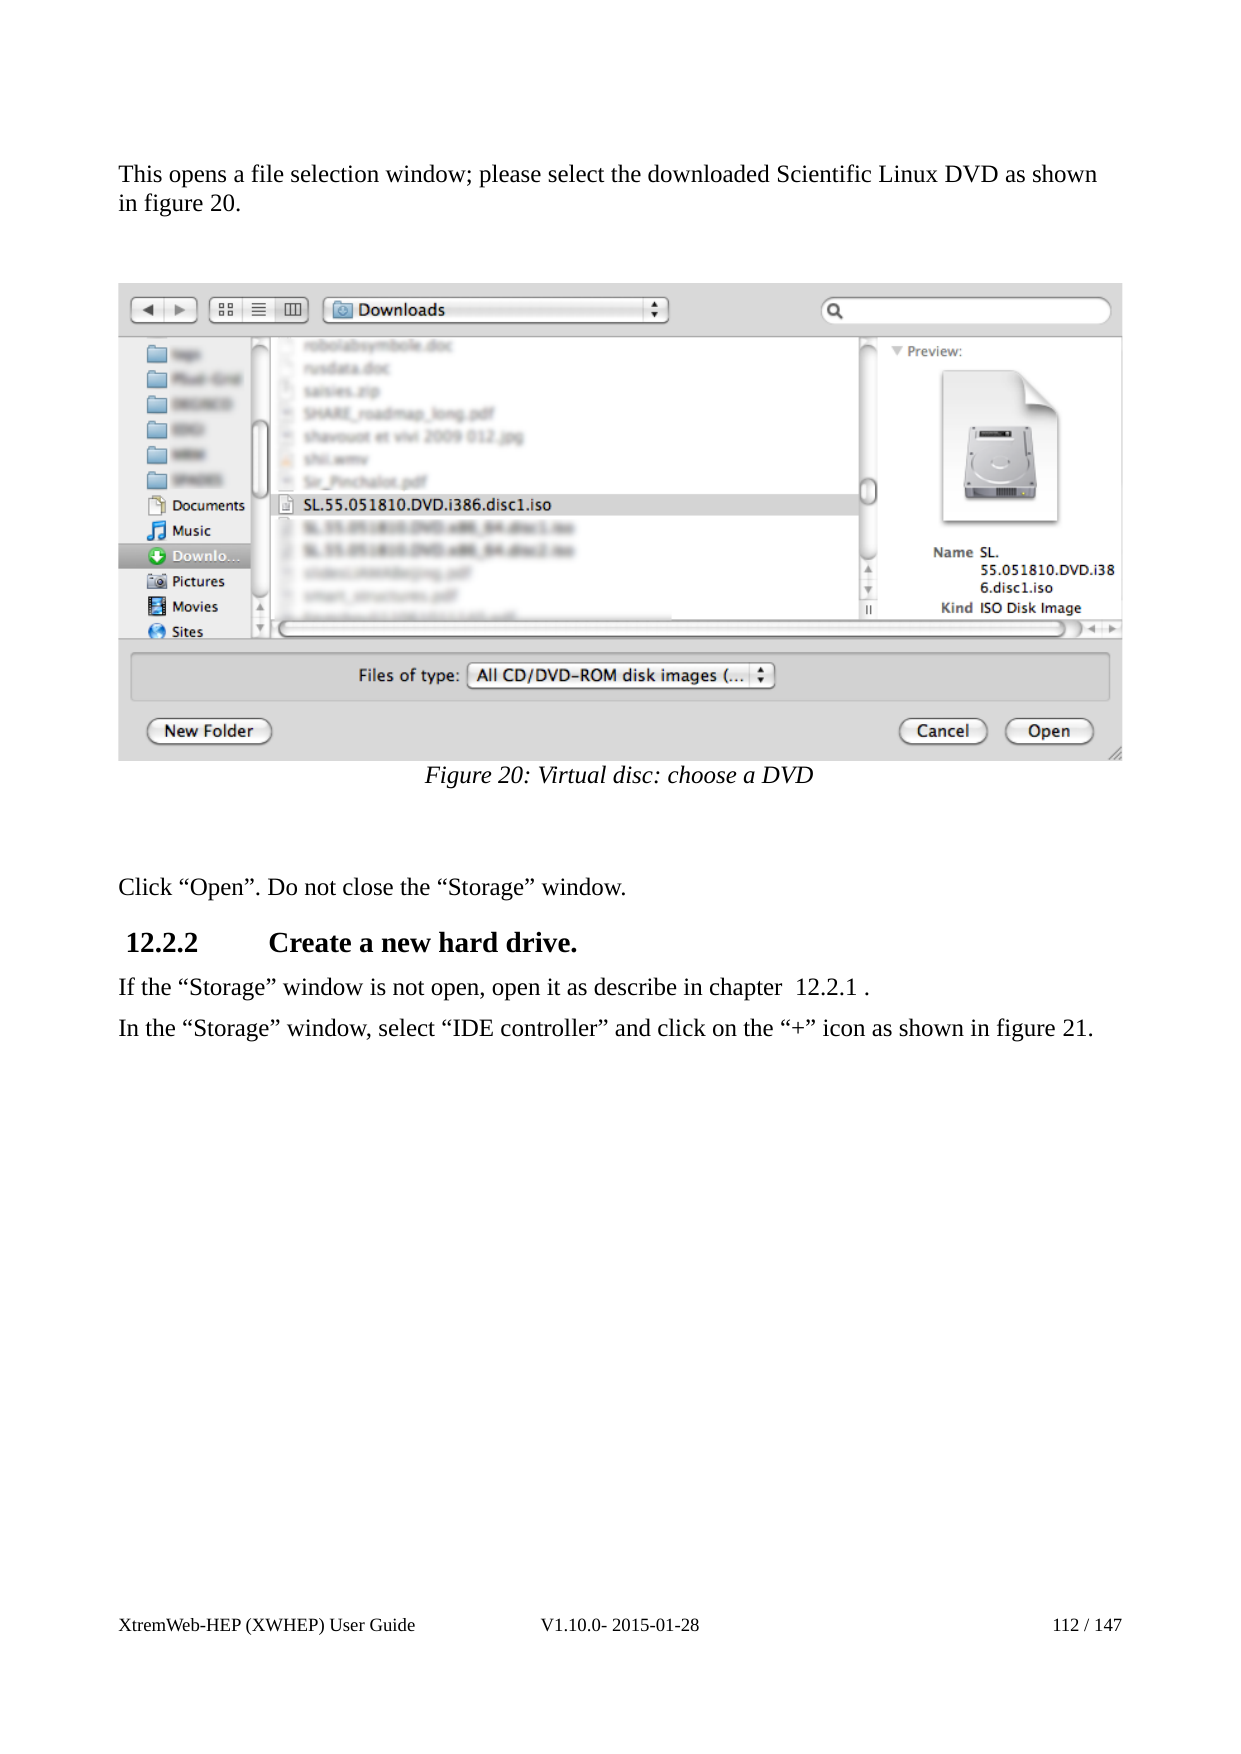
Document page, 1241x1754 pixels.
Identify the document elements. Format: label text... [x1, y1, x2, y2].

picture [118, 283, 1123, 761]
text Figure 20: Virtual disc: choose a DVD [118, 761, 1122, 789]
subtitle Create a new hard drive. [118, 926, 1122, 959]
text In the “Storage” window, select “IDE controller” and click on the “+” icon as shown in figure 21. [118, 1013, 1122, 1042]
text If the “Storage” window is not open, open it as describe in chapter 12.2.1. [118, 972, 1122, 1000]
text This opens a file selection window; please select the downloaded Scientific Linux DVD as shown in figure 20. [118, 159, 1122, 217]
text Click “Open”. Do not close the “Storage” window. [118, 872, 1122, 901]
